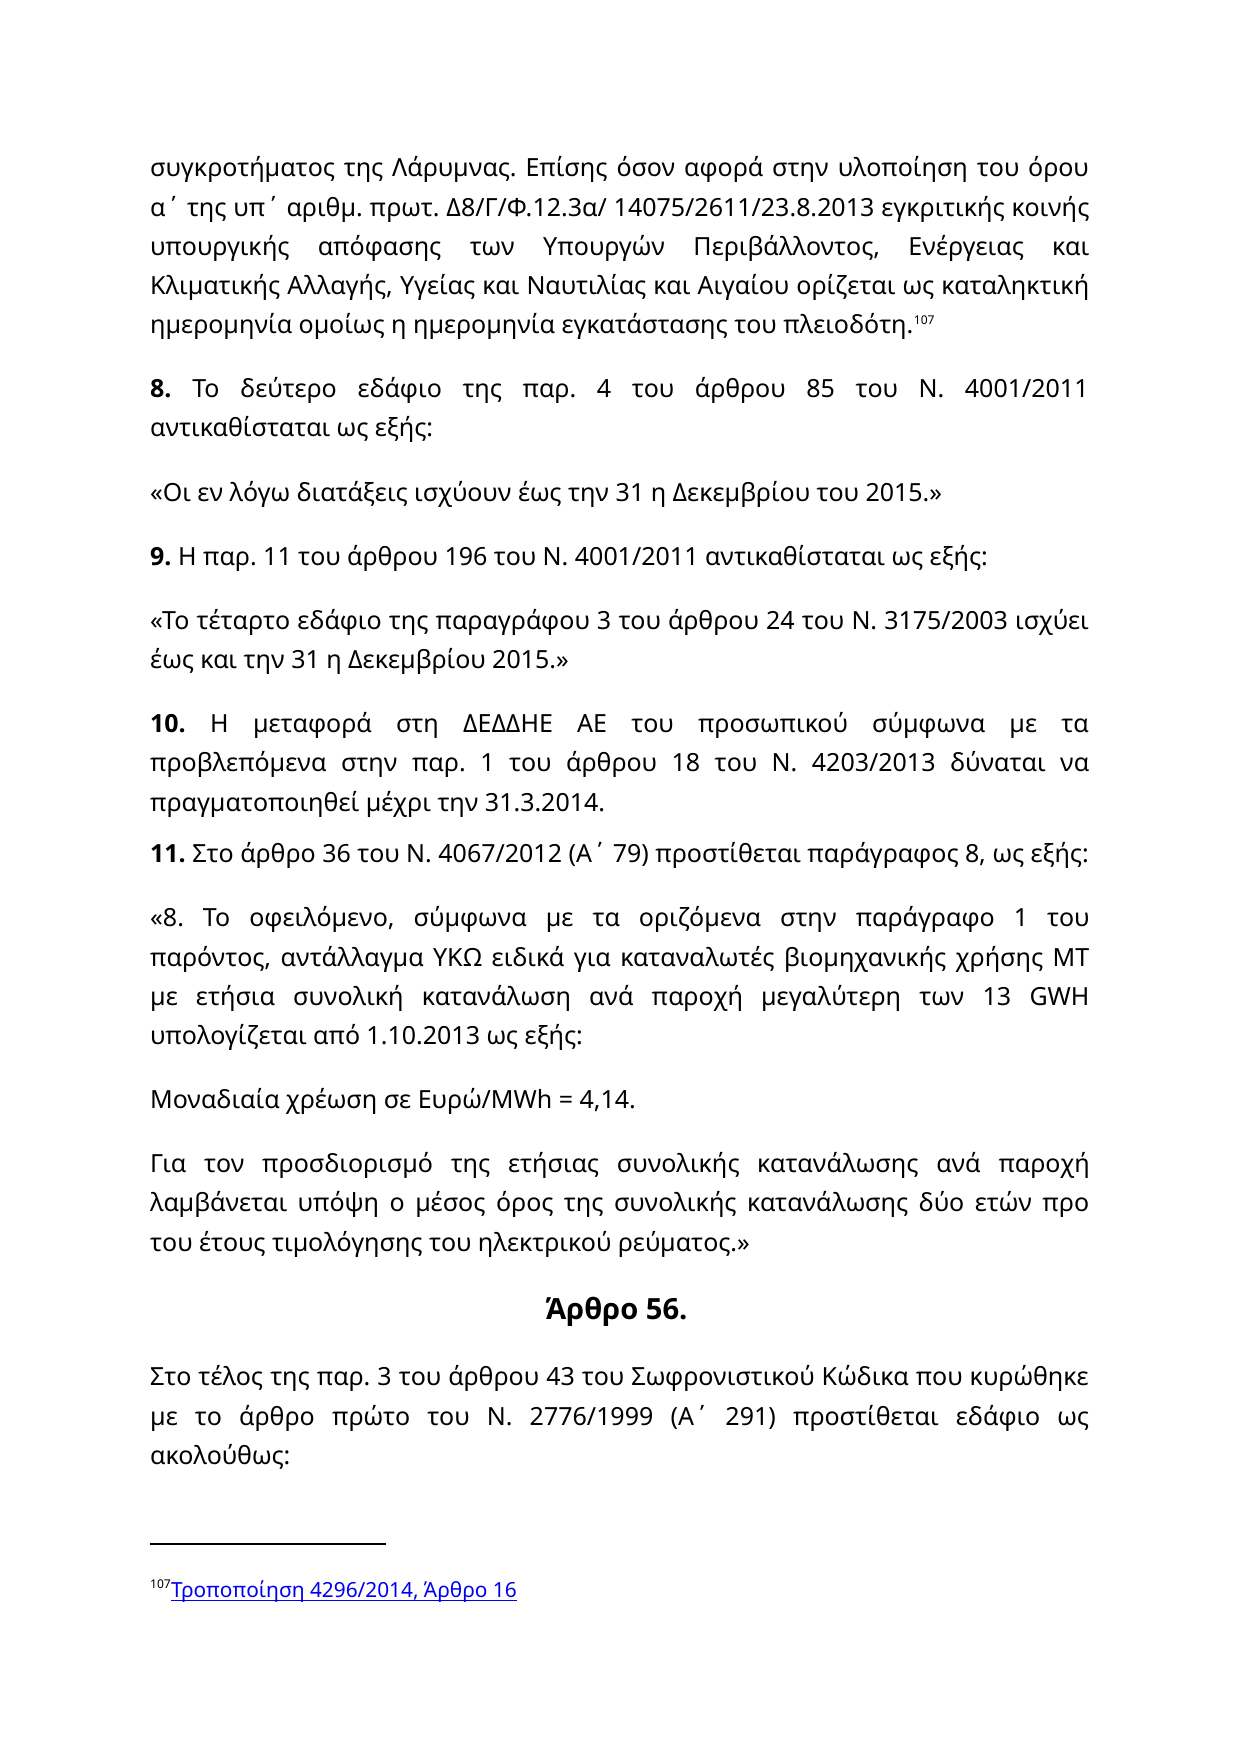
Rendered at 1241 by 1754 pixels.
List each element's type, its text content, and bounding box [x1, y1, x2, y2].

text «Οι εν λόγω διατάξεις ισχύουν έως την 31 η Δεκεμβρίου του 2015.» [150, 474, 1090, 508]
text Για τον προσδιορισμό της ετήσιας συνολικής κατανάλωσης ανά παροχή λαμβάνεται υπόψη ο μέσος όρος της συνολικής κατανάλωσης δύο ετών προ του έτους τιμολόγησης του ηλεκτρικού ρεύματος.» [150, 1146, 1090, 1258]
text Μοναδιαία χρέωση σε Ευρώ/MWh = 4,14. [150, 1082, 1090, 1116]
text συγκροτήματος της Λάρυμνας. Επίσης όσον αφορά στην υλοποίηση του όρου α΄ της υπ΄ αριθμ. πρωτ. Δ8/Γ/Φ.12.3α/ 14075/2611/23.8.2013 εγκριτικής κοινής υπουργικής απόφασης των Υπουργών Περιβάλλοντος, Ενέργειας και Κλιματικής Αλλαγής, Υγείας και Ναυτιλίας και Αιγαίου ορίζεται ως καταληκτική ημερομηνία ομοίως η ημερομηνία εγκατάστασης του πλειοδότη. [150, 150, 1090, 341]
text 11. Στο άρθρο 36 του Ν. 4067/2012 (Α΄ 79) προστίθεται παράγραφος 8, ως εξής: [150, 836, 1090, 870]
text Τροποποίηση 4296/2014, Άρθρο 16 [150, 1576, 1090, 1604]
text 10. Η μεταφορά στη ΔΕΔΔΗΕ ΑΕ του προσωπικού σύμφωνα με τα προβλεπόμενα στην παρ. 1 του άρθρου 18 του Ν. 4203/2013 δύναται να πραγματοποιηθεί μέχρι την 31.3.2014. [150, 706, 1090, 818]
text 8. Το δεύτερο εδάφιο της παρ. 4 του άρθρου 85 του Ν. 4001/2011 αντικαθίσταται ως εξής: [150, 371, 1090, 444]
text «8. Το οφειλόμενο, σύμφωνα με τα οριζόμενα στην παράγραφο 1 του παρόντος, αντάλλαγμα ΥΚΩ ειδικά για καταναλωτές βιομηχανικής χρήσης ΜΤ με ετήσια συνολική κατανάλωση ανά παροχή μεγαλύτερη των 13 GWH υπολογίζεται από 1.10.2013 ως εξής: [150, 900, 1090, 1052]
text «Το τέταρτο εδάφιο της παραγράφου 3 του άρθρου 24 του Ν. 3175/2003 ισχύει έως και την 31 η Δεκεμβρίου 2015.» [150, 602, 1090, 676]
text 9. Η παρ. 11 του άρθρου 196 του Ν. 4001/2011 αντικαθίσταται ως εξής: [150, 538, 1090, 572]
subtitle Άρθρο 56. [150, 1288, 1090, 1328]
text Στο τέλος της παρ. 3 του άρθρου 43 του Σωφρονιστικού Κώδικα που κυρώθηκε με το άρθρο πρώτο του Ν. 2776/1999 (Α΄ 291) προστίθεται εδάφιο ως ακολούθως: [150, 1359, 1090, 1471]
